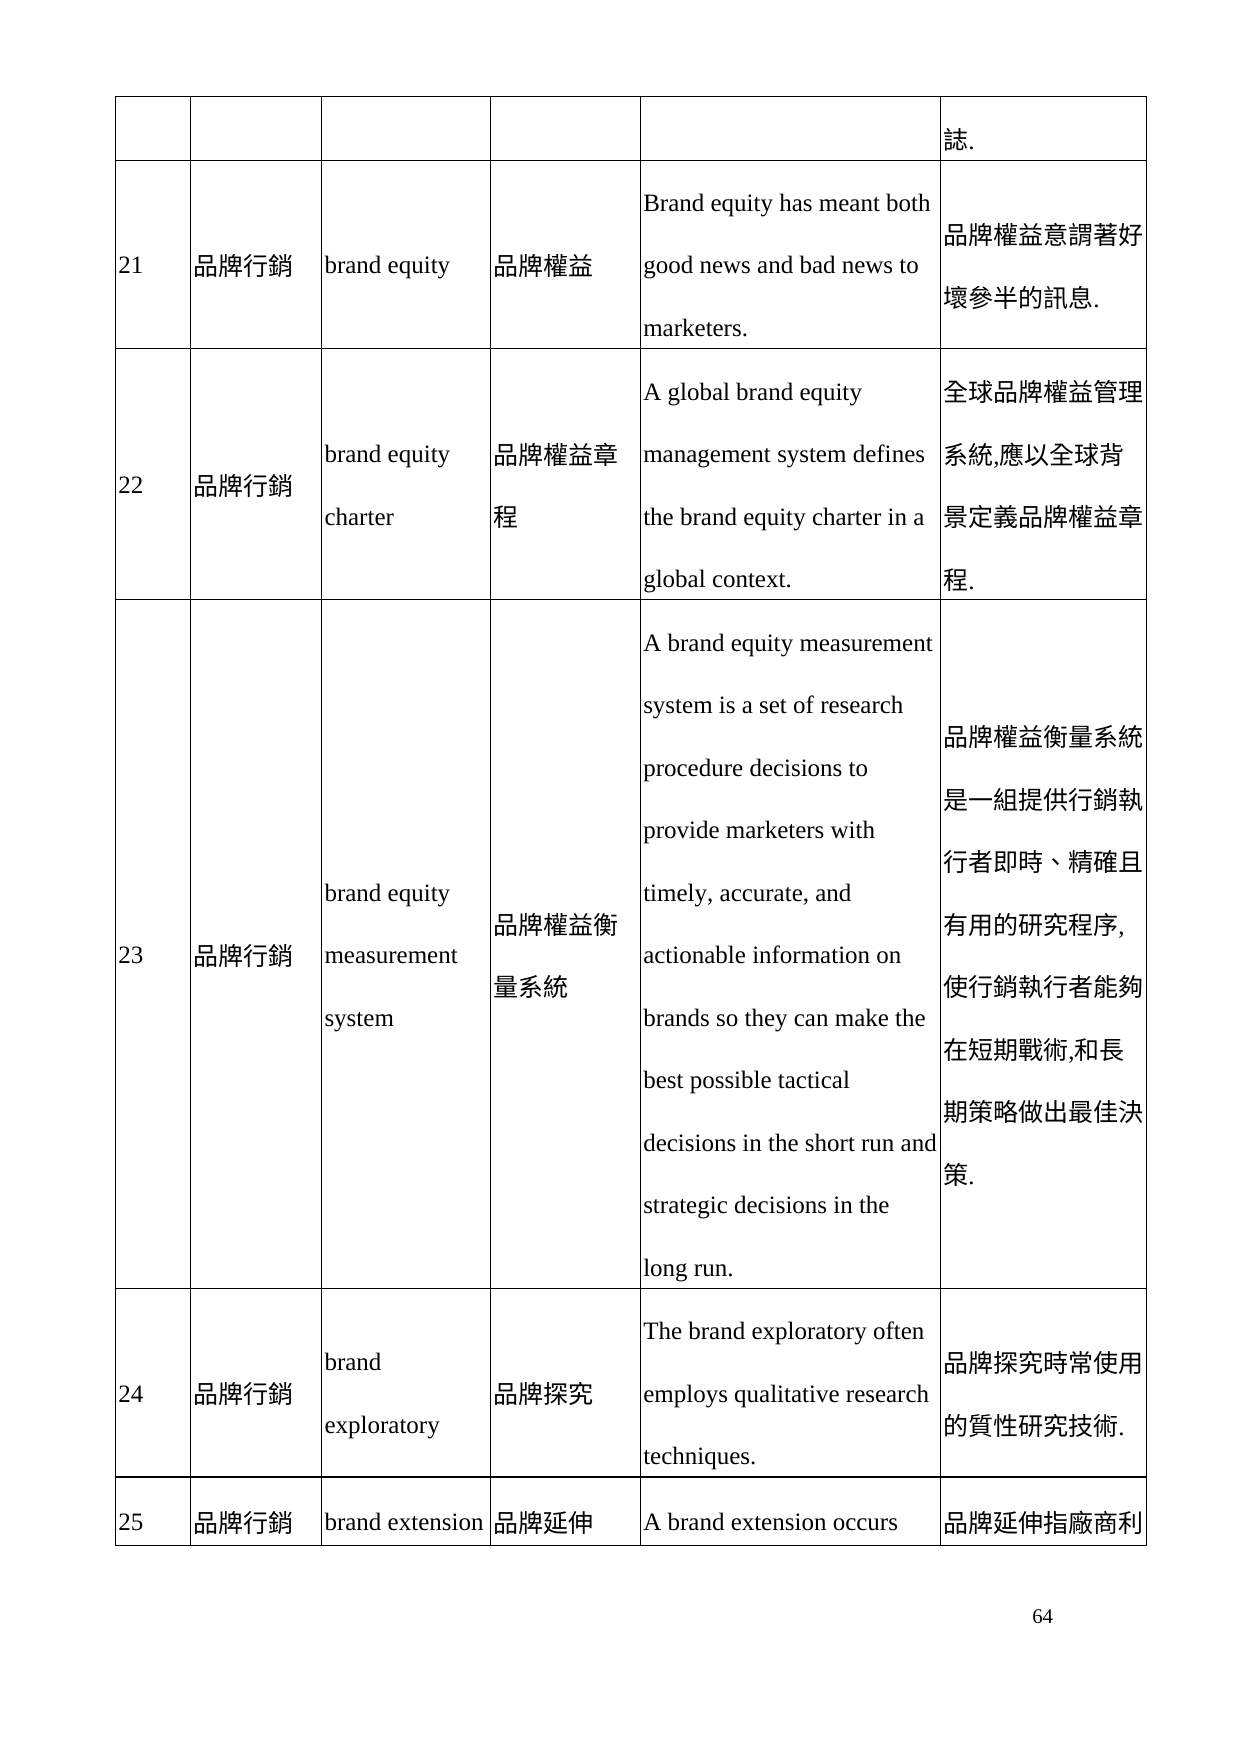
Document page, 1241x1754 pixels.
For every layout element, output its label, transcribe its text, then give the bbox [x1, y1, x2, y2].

table_cell 品牌權益 [491, 161, 640, 348]
table_cell 22 [116, 349, 190, 599]
table_cell 品牌權益意謂著好壞參半的訊息. [941, 161, 1146, 348]
table_cell 品牌權益衡量系統 [491, 600, 640, 1288]
table_cell 品牌行銷 [191, 161, 321, 348]
table_cell [116, 97, 190, 160]
table_cell 品牌權益章程 [491, 349, 640, 599]
table_cell 品牌探究時常使用的質性研究技術. [941, 1289, 1146, 1476]
table_cell 品牌探究 [491, 1289, 640, 1476]
table_cell brand equity [322, 161, 490, 348]
table_cell 24 [116, 1289, 190, 1476]
table_cell brand extension [322, 1478, 490, 1545]
table_cell 品牌行銷 [191, 600, 321, 1288]
table_cell A brand equity measurement system is a set of research procedure decisions to provide marketers with timely, accurate, and actionable information on brands so they can make the best possible tactical decisions in the short run and strategic decisions in the long run. [641, 600, 940, 1288]
table_cell 品牌行銷 [191, 349, 321, 599]
table_cell 品牌延伸 [491, 1478, 640, 1545]
table_cell 品牌延伸指廠商利 [941, 1478, 1146, 1545]
table_cell [641, 97, 940, 160]
table_cell 23 [116, 600, 190, 1288]
table_cell 誌. [941, 97, 1146, 160]
table_cell 品牌行銷 [191, 1478, 321, 1545]
table_cell [191, 97, 321, 160]
table_cell A brand extension occurs [641, 1478, 940, 1545]
table_cell brand exploratory [322, 1289, 490, 1476]
table_cell A global brand equity management system defines the brand equity charter in a global context. [641, 349, 940, 599]
table_cell 25 [116, 1478, 190, 1545]
table_cell brand equity charter [322, 349, 490, 599]
table_cell brand equity measurement system [322, 600, 490, 1288]
table_cell 21 [116, 161, 190, 348]
table_cell [491, 97, 640, 160]
table_cell 品牌行銷 [191, 1289, 321, 1476]
table_cell [322, 97, 490, 160]
table_cell 品牌權益衡量系統是一組提供行銷執行者即時、精確且有用的研究程序,使行銷執行者能夠在短期戰術,和長期策略做出最佳決策. [941, 600, 1146, 1288]
table_cell Brand equity has meant both good news and bad news to marketers. [641, 161, 940, 348]
table_cell The brand exploratory often employs qualitative research techniques. [641, 1289, 940, 1476]
table_cell 全球品牌權益管理系統,應以全球背景定義品牌權益章程. [941, 349, 1146, 599]
